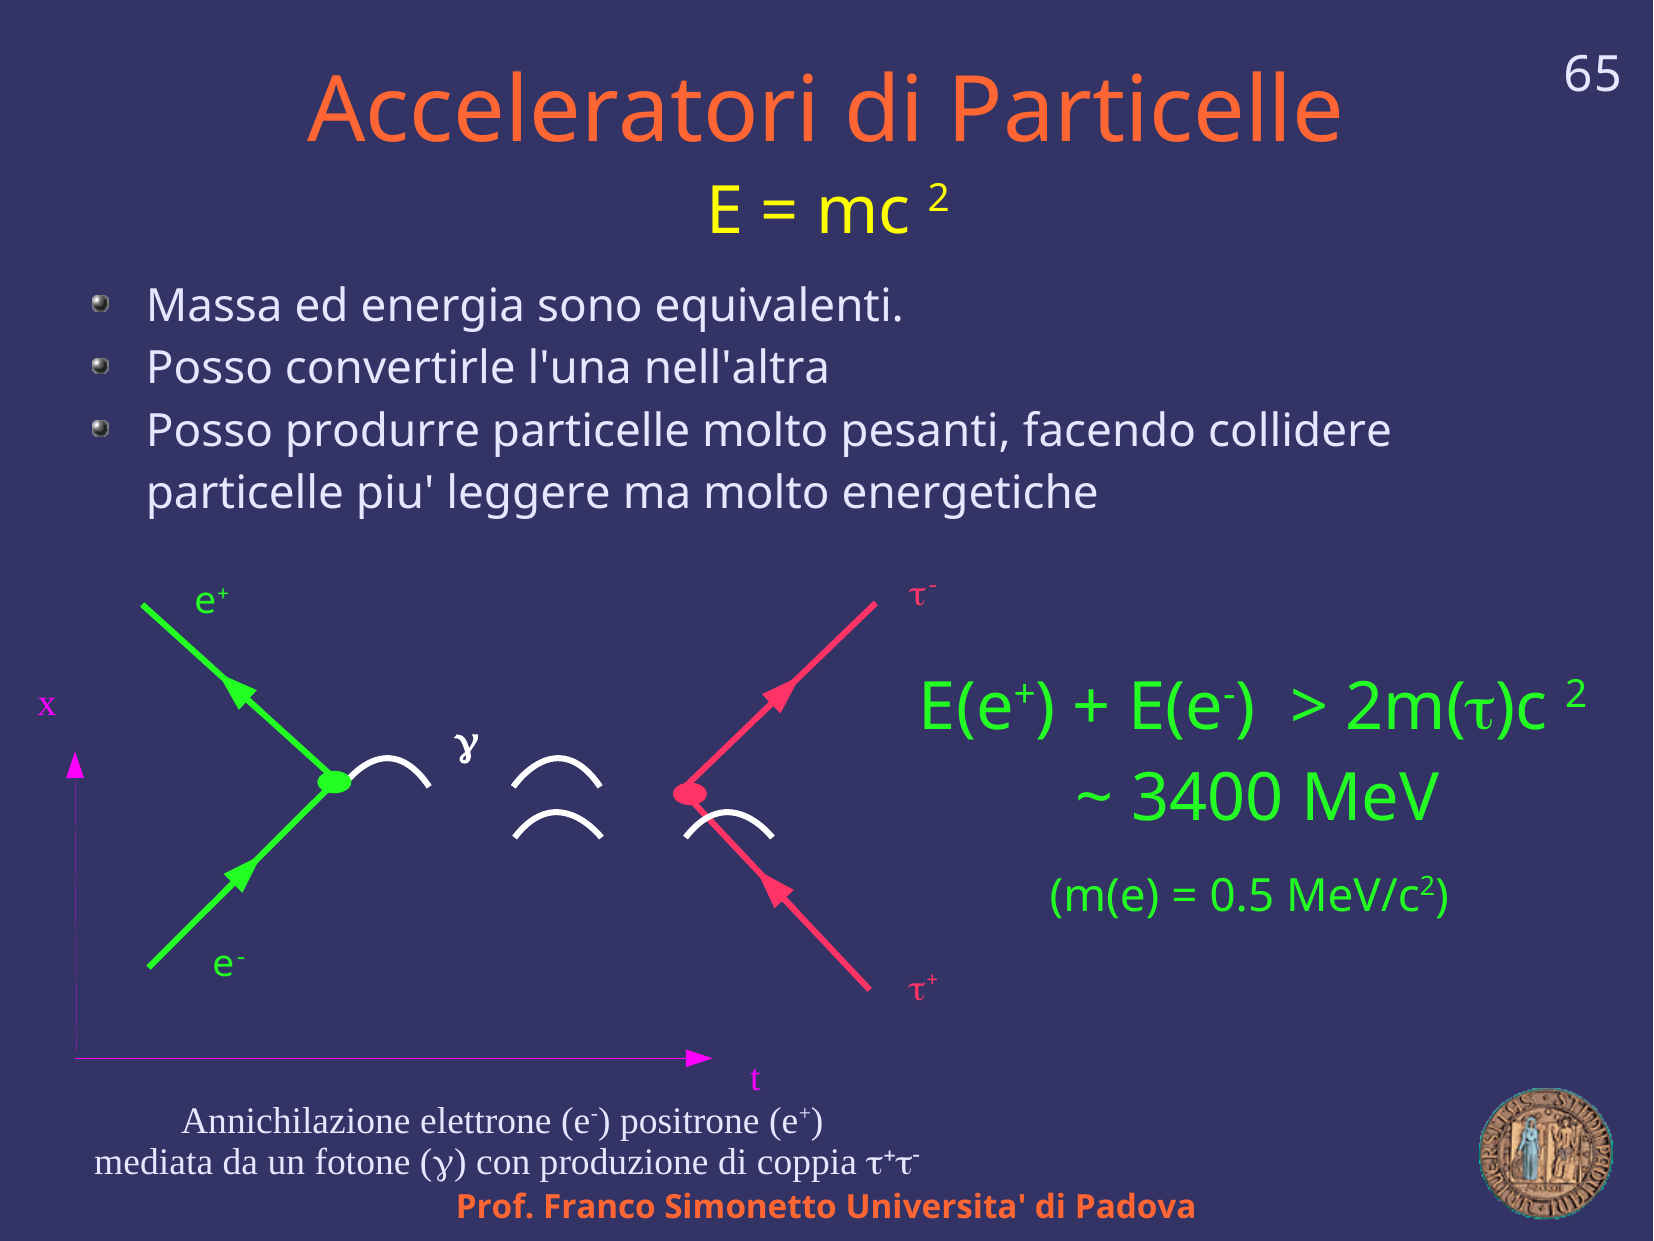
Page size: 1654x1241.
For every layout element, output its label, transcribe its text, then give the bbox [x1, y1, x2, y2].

picture [1479, 1087, 1613, 1221]
text_box E = mc 2 [691, 154, 967, 263]
text_box g [440, 718, 488, 788]
text_box t- [895, 557, 949, 655]
text_box t [735, 1050, 776, 1092]
text_box e+ [179, 643, 192, 655]
text_box E(e+) + E(e-) > 2m(t)c 2 ~ 3400 MeV (m(e) = 0.5 MeV/c2) [904, 650, 1640, 945]
text_box [317, 770, 352, 794]
text_box e+ [179, 566, 243, 655]
list Massa ed energia sono equivalenti. Posso convertirle l'una nell'altra Posso produrre particelle molto pesanti, facendo collidere particelle piu' leggere ma molto energetiche [75, 272, 1563, 528]
text_box Annichilazione elettrone (e-) positrone (e+) mediata da un fotone (g) con produzione di coppia t+t- [79, 1092, 931, 1198]
text_box e- [197, 929, 256, 1018]
text_box [672, 782, 707, 806]
text_box t+ [894, 952, 954, 1050]
text_box x [22, 675, 72, 732]
title Acceleratori di Particelle [82, 55, 1571, 156]
